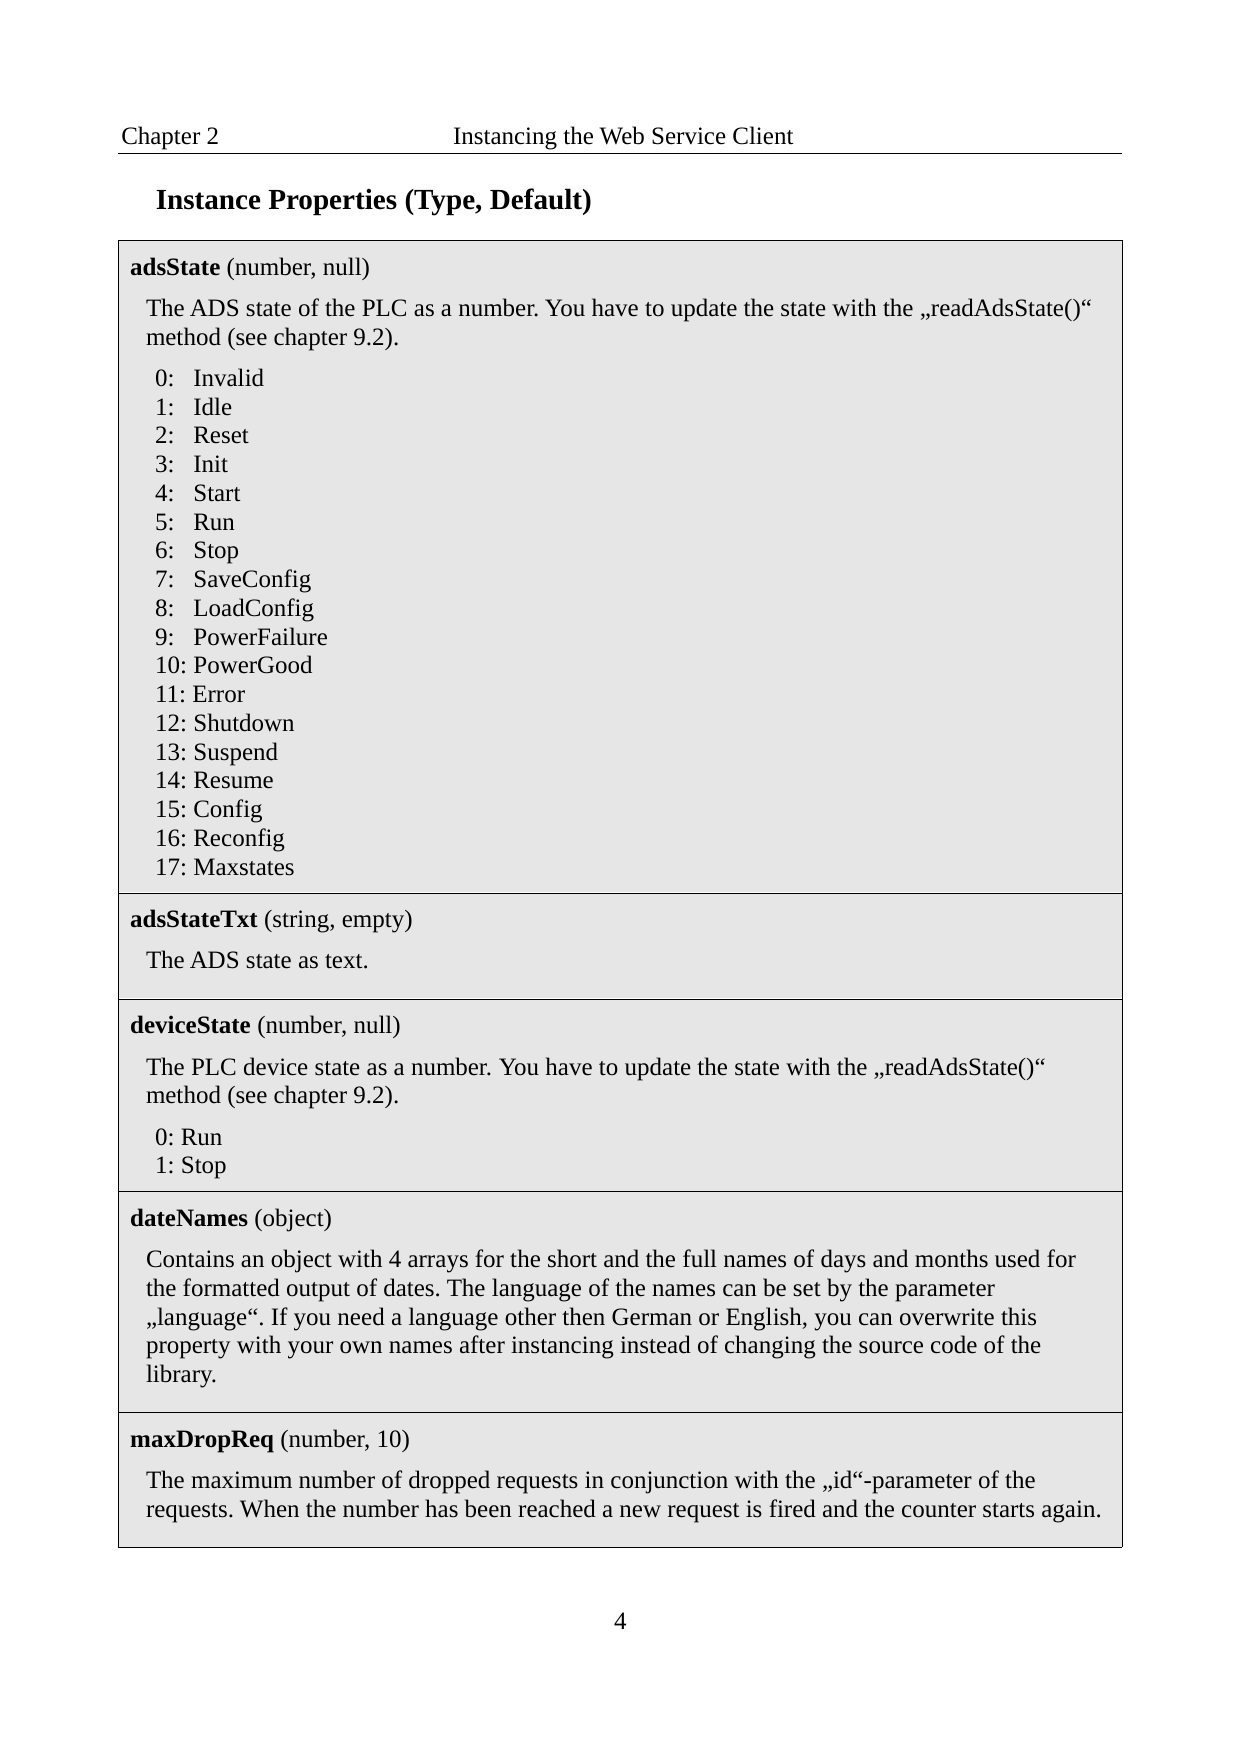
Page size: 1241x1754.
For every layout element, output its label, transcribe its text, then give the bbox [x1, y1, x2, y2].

table_cell adsStateTxt (string, empty) The ADS state as text. [119, 894, 1122, 998]
table_cell dateNames (object) Contains an object with 4 arrays for the short and the full names of days and months used for the formatted output of dates. The language of the names can be set by the parameter „language“. If you need a language other then German or English, you can overwrite this property with your own names after instancing instead of changing the source code of the library. [119, 1192, 1122, 1412]
table_cell maxDropReq (number, 10) The maximum number of dropped requests in conjunction with the „id“-parameter of the requests. When the number has been reached a new request is fired and the counter starts again. [119, 1413, 1122, 1547]
table_cell deviceState (number, null) The PLC device state as a number. You have to update the state with the „readAdsState()“ method (see chapter 9.2). 0: Run 1: Stop [119, 1000, 1122, 1191]
subtitle Instance Properties (Type, Default) [156, 182, 1122, 216]
table_header adsState (number, null) The ADS state of the PLC as a number. You have to update the state with the „readAdsState()“ method (see chapter 9.2). 0: Invalid 1: Idle 2: Reset 3: Init 4: Start 5: Run 6: Stop 7: SaveConfig 8: LoadConfig 9: PowerFailure 10: PowerGood 11: Error 12: Shutdown 13: Suspend 14: Resume 15: Config 16: Reconfig 17: Maxstates [119, 241, 1122, 892]
